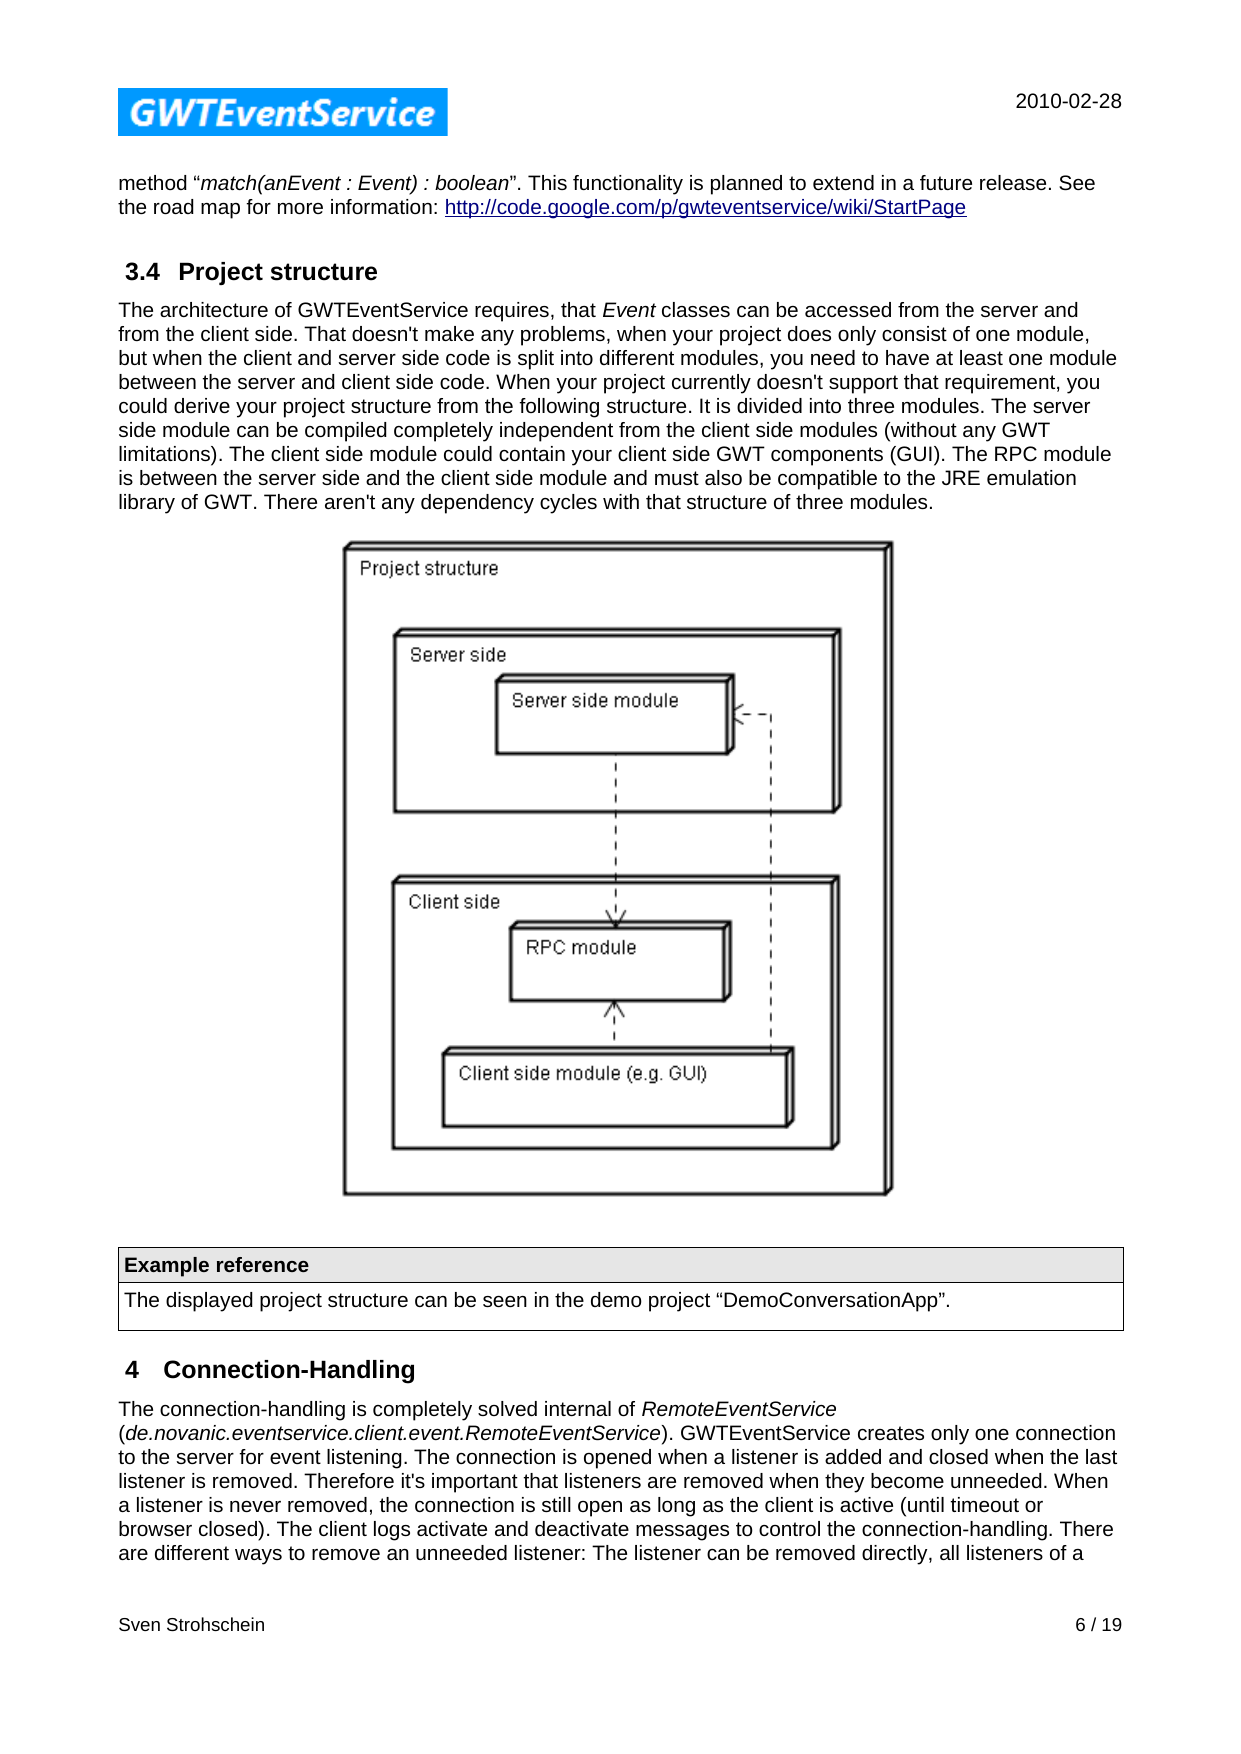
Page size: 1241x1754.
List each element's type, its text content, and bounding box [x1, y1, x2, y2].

table_cell The displayed project structure can be seen in the demo project “DemoConversationApp”. [119, 1283, 1123, 1330]
subtitle Project structure [118, 257, 1122, 285]
text The architecture of GWTEventService requires, that Event classes can be accessed from the server and from the client side. That doesn't make any problems, when your project does only consist of one module, but when the client and server side code is split into different modules, you need to have at least one module between the server and client side code. When your project currently doesn't support that requirement, you could derive your project structure from the following structure. It is divided into three modules. The server side module can be compiled completely independent from the client side modules (without any GWT limitations). The client side module could contain your client side GWT components (GUI). The RPC module is between the server side and the client side module and must also be compatible to the JRE emulation library of GWT. There aren't any dependency cycles with that structure of three modules. [118, 298, 1122, 513]
text method “match(anEvent : Event) : boolean”. This functionality is planned to extend in a future release. See the road map for more information: http://code.google.com/p/gwteventservice/wiki/StartPage [118, 171, 1122, 219]
text The connection-handling is completely solved internal of RemoteEventService (de.novanic.eventservice.client.event.RemoteEventService). GWTEventService creates only one connection to the server for event listening. The connection is opened when a listener is added and closed when the last listener is removed. Therefore it's important that listeners are removed when they become unneeded. When a listener is never removed, the connection is still open as long as the client is active (until timeout or browser closed). The client logs activate and deactivate messages to control the connection-handling. There are different ways to remove an unneeded listener: The listener can be removed directly, all listeners of a [118, 1397, 1122, 1564]
picture [118, 88, 448, 136]
table_header Example reference [119, 1248, 1123, 1282]
subtitle Connection-Handling [118, 1356, 1122, 1384]
